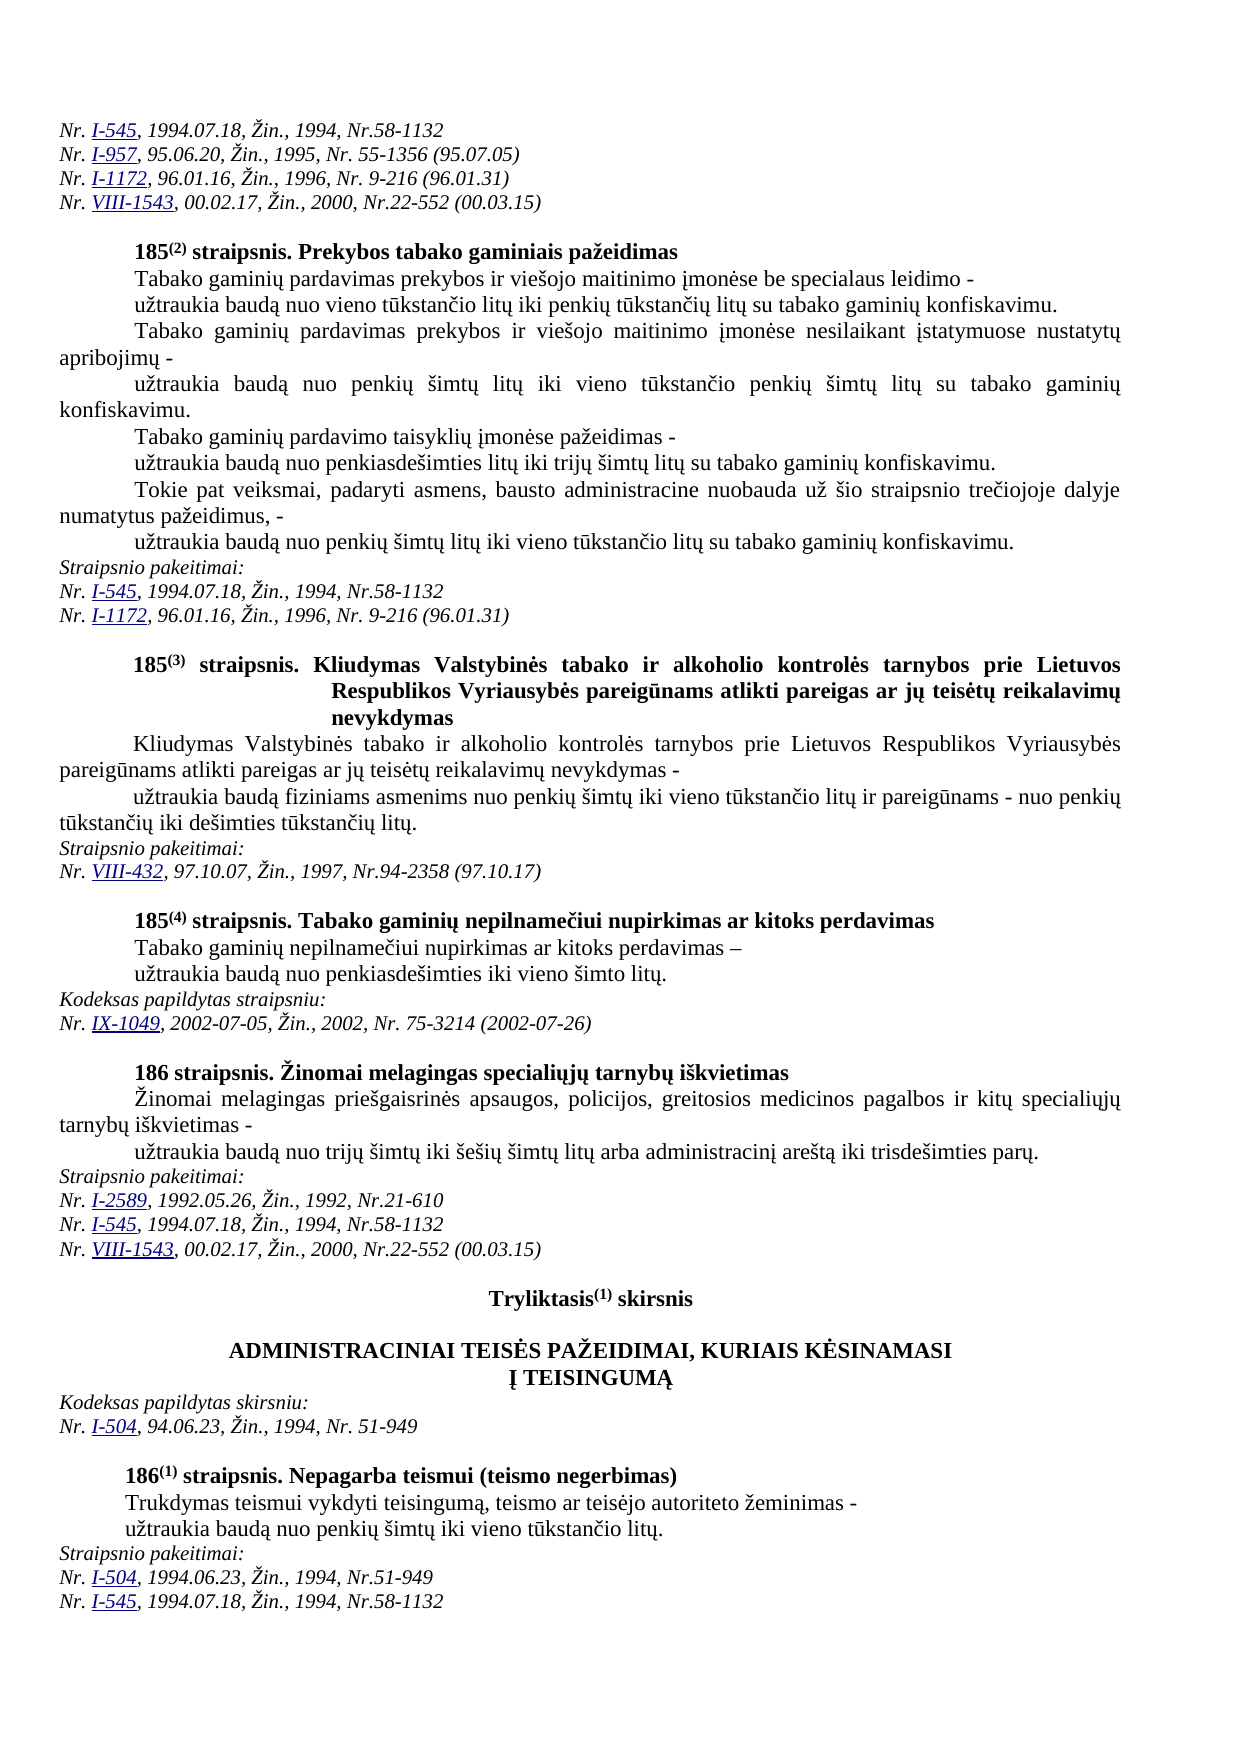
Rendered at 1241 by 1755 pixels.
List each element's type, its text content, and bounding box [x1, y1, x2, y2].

text Straipsnio pakeitimai: [59, 555, 1122, 579]
text Kliudymas Valstybinės tabako ir alkoholio kontrolės tarnybos prie Lietuvos Respublikos Vyriausybės pareigūnams atlikti pareigas ar jų teisėtų reikalavimų nevykdymas - [59, 730, 1122, 783]
text Nr. VIII-1543, 00.02.17, Žin., 2000, Nr.22-552 (00.03.15) [59, 190, 1122, 214]
text Nr. I-2589, 1992.05.26, Žin., 1992, Nr.21-610 [59, 1188, 1122, 1212]
text užtraukia baudą nuo penkių šimtų litų iki vieno tūkstančio penkių šimtų litų su tabako gaminių konfiskavimu. [59, 370, 1122, 423]
text Nr. I-957, 95.06.20, Žin., 1995, Nr. 55-1356 (95.07.05) [59, 142, 1122, 166]
text 185(3) straipsnis. Kliudymas Valstybinės tabako ir alkoholio kontrolės tarnybos prie Lietuvos Respublikos Vyriausybės pareigūnams atlikti pareigas ar jų teisėtų reikalavimų nevykdymas [133, 651, 1122, 730]
text Nr. I-545, 1994.07.18, Žin., 1994, Nr.58-1132 [59, 1212, 1122, 1236]
text Nr. I-545, 1994.07.18, Žin., 1994, Nr.58-1132 [59, 579, 1122, 603]
text Nr. I-1172, 96.01.16, Žin., 1996, Nr. 9-216 (96.01.31) [59, 166, 1122, 190]
text Nr. I-545, 1994.07.18, Žin., 1994, Nr.58-1132 [59, 1589, 1122, 1613]
text Nr. I-1172, 96.01.16, Žin., 1996, Nr. 9-216 (96.01.31) [59, 603, 1122, 627]
text užtraukia baudą nuo penkių šimtų iki vieno tūkstančio litų. [59, 1515, 1122, 1541]
text Straipsnio pakeitimai: [59, 835, 1122, 859]
text Nr. IX-1049, 2002-07-05, Žin., 2002, Nr. 75-3214 (2002-07-26) [59, 1011, 1122, 1035]
text Kodeksas papildytas skirsniu: [59, 1390, 1122, 1414]
text Nr. I-545, 1994.07.18, Žin., 1994, Nr.58-1132 [59, 118, 1122, 142]
text Nr. I-504, 1994.06.23, Žin., 1994, Nr.51-949 [59, 1565, 1122, 1589]
text Straipsnio pakeitimai: [59, 1541, 1122, 1565]
text Tabako gaminių nepilnamečiui nupirkimas ar kitoks perdavimas – [59, 934, 1122, 960]
text užtraukia baudą nuo penkių šimtų litų iki vieno tūkstančio litų su tabako gaminių konfiskavimu. [59, 528, 1122, 555]
text Tryliktasis(1) skirsnis [59, 1284, 1122, 1311]
text užtraukia baudą nuo penkiasdešimties litų iki trijų šimtų litų su tabako gaminių konfiskavimu. [59, 449, 1122, 476]
text Nr. VIII-432, 97.10.07, Žin., 1997, Nr.94-2358 (97.10.17) [59, 859, 1122, 883]
text užtraukia baudą nuo trijų šimtų iki šešių šimtų litų arba administracinį areštą iki trisdešimties parų. [59, 1138, 1122, 1164]
text 186 straipsnis. Žinomai melagingas specialiųjų tarnybų iškvietimas [59, 1059, 1122, 1085]
text Į TEISINGUMĄ [59, 1364, 1122, 1390]
text Trukdymas teismui vykdyti teisingumą, teismo ar teisėjo autoriteto žeminimas - [59, 1488, 1122, 1515]
text Nr. VIII-1543, 00.02.17, Žin., 2000, Nr.22-552 (00.03.15) [59, 1236, 1122, 1261]
text Tabako gaminių pardavimas prekybos ir viešojo maitinimo įmonėse nesilaikant įstatymuose nustatytų apribojimų - [59, 317, 1122, 370]
text užtraukia baudą fiziniams asmenims nuo penkių šimtų iki vieno tūkstančio litų ir pareigūnams - nuo penkių tūkstančių iki dešimties tūkstančių litų. [59, 783, 1122, 835]
text Tabako gaminių pardavimo taisyklių įmonėse pažeidimas - [59, 423, 1122, 449]
text 185(2) straipsnis. Prekybos tabako gaminiais pažeidimas [59, 238, 1122, 265]
text Žinomai melagingas priešgaisrinės apsaugos, policijos, greitosios medicinos pagalbos ir kitų specialiųjų tarnybų iškvietimas - [59, 1085, 1122, 1138]
text Straipsnio pakeitimai: [59, 1164, 1122, 1188]
text 185(4) straipsnis. Tabako gaminių nepilnamečiui nupirkimas ar kitoks perdavimas [134, 908, 1122, 934]
text Tabako gaminių pardavimas prekybos ir viešojo maitinimo įmonėse be specialaus leidimo - [59, 265, 1122, 291]
text Kodeksas papildytas straipsniu: [59, 987, 1122, 1011]
text Nr. I-504, 94.06.23, Žin., 1994, Nr. 51-949 [59, 1414, 1122, 1438]
text 186(1) straipsnis. Nepagarba teismui (teismo negerbimas) [59, 1462, 1122, 1488]
text ADMINISTRACINIAI TEISĖS PAŽEIDIMAI, KURIAIS KĖSINAMASI [59, 1337, 1122, 1364]
text užtraukia baudą nuo penkiasdešimties iki vieno šimto litų. [59, 960, 1122, 987]
text Tokie pat veiksmai, padaryti asmens, bausto administracine nuobauda už šio straipsnio trečiojoje dalyje numatytus pažeidimus, - [59, 476, 1122, 528]
text užtraukia baudą nuo vieno tūkstančio litų iki penkių tūkstančių litų su tabako gaminių konfiskavimu. [59, 291, 1122, 317]
